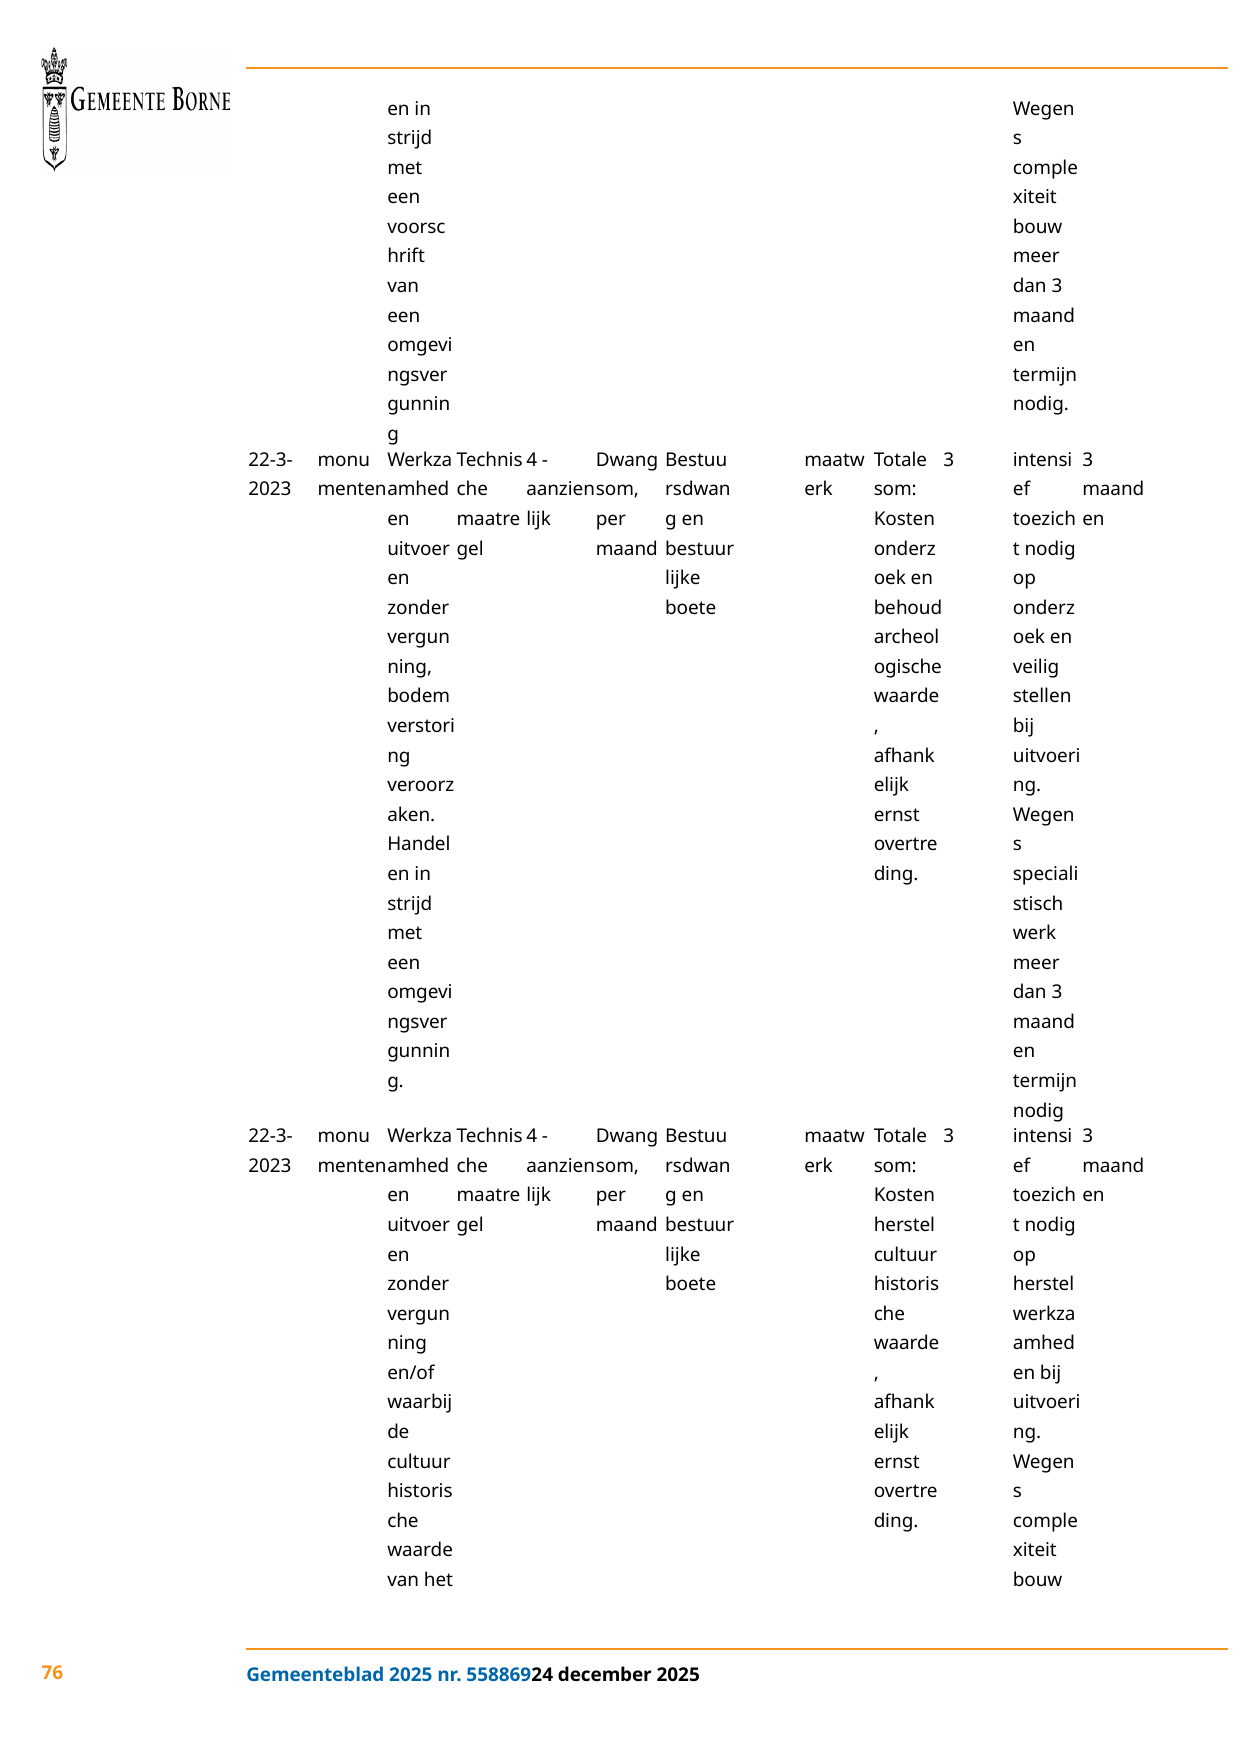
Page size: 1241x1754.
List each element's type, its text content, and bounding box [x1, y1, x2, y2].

table_cell Technische maatregel [456, 1123, 526, 1592]
table_cell Bestuursdwang en bestuurlijke boete [665, 446, 734, 1122]
table_cell [526, 95, 596, 446]
table_cell monumenten [318, 446, 387, 1122]
table_cell [735, 95, 804, 446]
table_cell [735, 446, 804, 1122]
table_cell 3 [943, 1123, 1013, 1592]
table_cell 22-3-2023 [248, 446, 317, 1122]
picture [41, 47, 231, 172]
table_cell 3 [943, 446, 1013, 1122]
table_cell [735, 1123, 804, 1592]
table_cell en in strijd met een voorschrift van een omgevingsvergunning [387, 95, 456, 446]
table_cell maatwerk [804, 446, 873, 1122]
table_cell 22-3-2023 [248, 1123, 317, 1592]
table_cell [596, 95, 665, 446]
table_cell Dwangsom, per maand [596, 1123, 665, 1592]
table_cell Totale som: Kosten onderzoek en behoud archeologische waarde, afhankelijk ernst overtreding. [874, 446, 943, 1122]
table_cell 4 - aanzienlijk [526, 1123, 596, 1592]
table_cell [665, 95, 734, 446]
table_cell intensief toezicht nodig op onderzoek en veilig stellen bij uitvoering. Wegens specialistisch werk meer dan 3 maanden termijn nodig [1013, 446, 1082, 1122]
table_cell Werkzaamheden uitvoeren zonder vergunning, bodemverstoring veroorzaken. Handelen in strijd met een omgevingsvergunning. [387, 446, 456, 1122]
table_cell [318, 95, 387, 446]
table_cell intensief toezicht nodig op herstelwerkzaamheden bij uitvoering. Wegens complexiteit bouw [1013, 1123, 1082, 1592]
table_cell Dwangsom, per maand [596, 446, 665, 1122]
table_cell Technische maatregel [456, 446, 526, 1122]
table_cell [456, 95, 526, 446]
table_cell [943, 95, 1013, 446]
table_cell Totale som: Kosten herstel cultuurhistorische waarde, afhankelijk ernst overtreding. [874, 1123, 943, 1592]
table_cell Bestuursdwang en bestuurlijke boete [665, 1123, 734, 1592]
table_cell Werkzaamheden uitvoeren zonder vergunning en/of waarbij de cultuurhistorische waarde van het [387, 1123, 456, 1592]
table_cell [248, 95, 317, 446]
table_cell maatwerk [804, 1123, 873, 1592]
table_cell [874, 95, 943, 446]
table_cell [1082, 95, 1152, 446]
table_cell 3 maanden [1082, 446, 1152, 1122]
table_cell Wegens complexiteit bouw meer dan 3 maanden termijn nodig. [1013, 95, 1082, 446]
table_cell [804, 95, 873, 446]
table_cell 4 - aanzienlijk [526, 446, 596, 1122]
table_cell monumenten [318, 1123, 387, 1592]
table_cell 3 maanden [1082, 1123, 1152, 1592]
